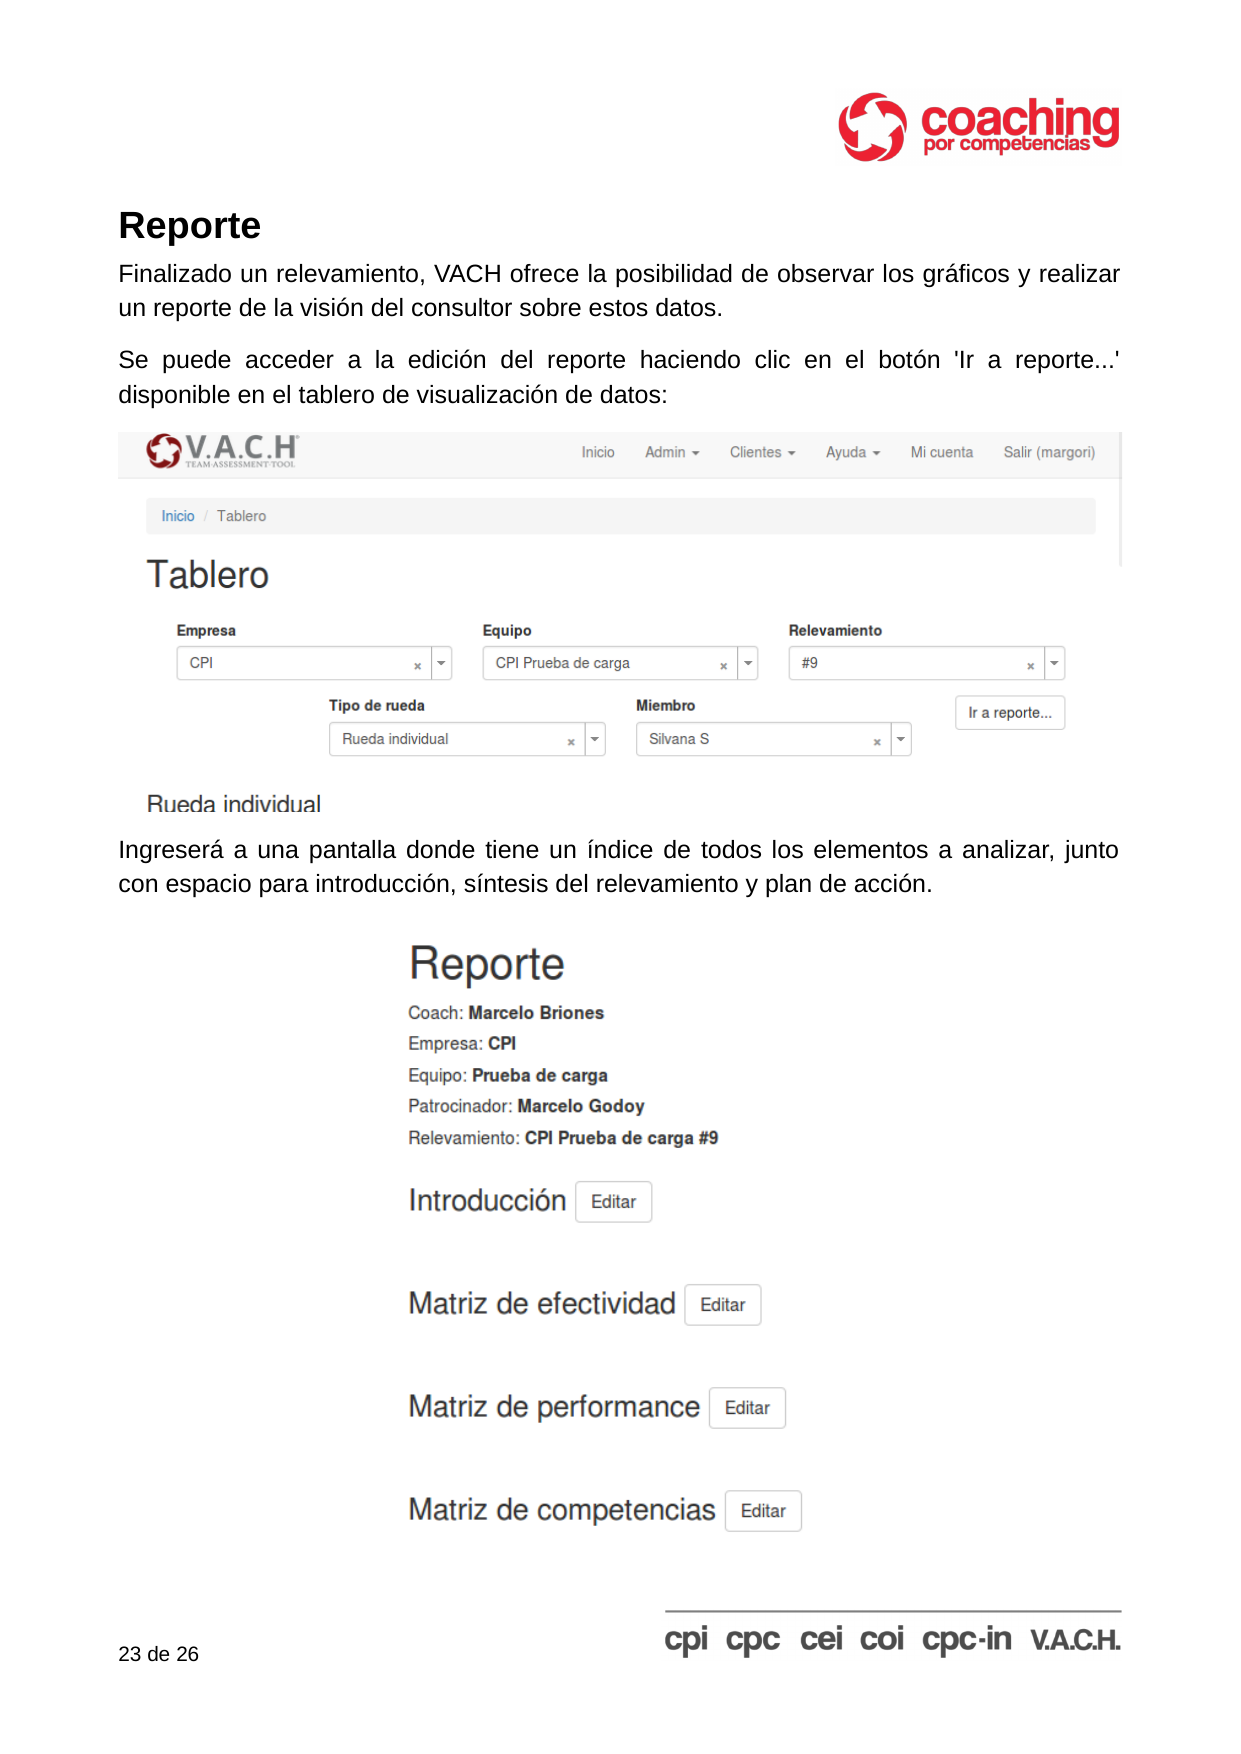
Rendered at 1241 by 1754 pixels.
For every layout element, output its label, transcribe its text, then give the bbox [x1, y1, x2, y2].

picture [661, 1609, 1123, 1661]
picture [834, 88, 1123, 166]
text Ingreserá a una pantalla donde tiene un índice de todos los elementos a analizar, junto con espacio para introducción, síntesis del relevamiento y plan de acción. [118, 835, 1122, 898]
picture [385, 921, 855, 1559]
subtitle Reporte [118, 202, 1122, 246]
text Se puede acceder a la edición del reporte haciendo clic en el botón 'Ir a reporte...' disponible en el tablero de visualización de datos: [118, 345, 1122, 408]
text Finalizado un relevamiento, VACH ofrece la posibilidad de observar los gráficos y realizar un reporte de la visión del consultor sobre estos datos. [118, 259, 1122, 322]
picture [118, 432, 1123, 812]
